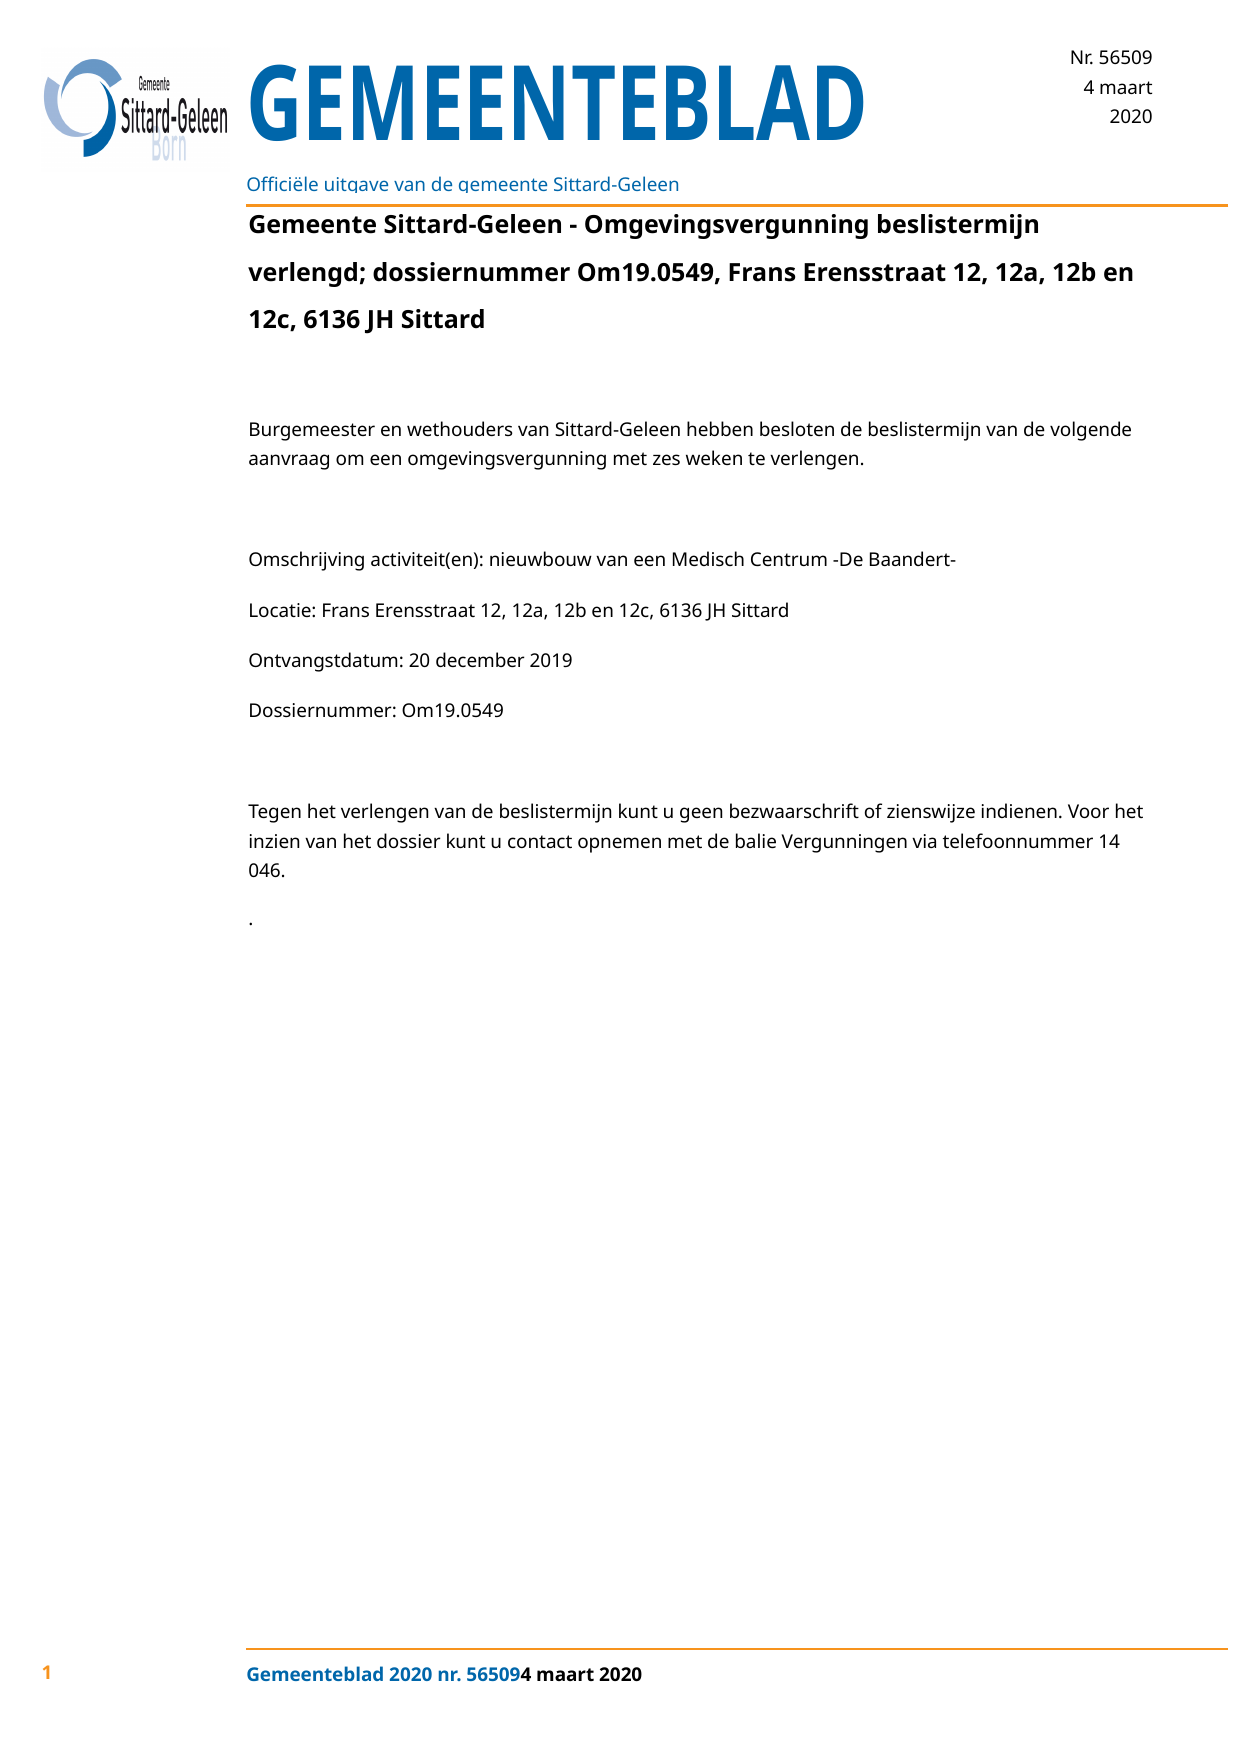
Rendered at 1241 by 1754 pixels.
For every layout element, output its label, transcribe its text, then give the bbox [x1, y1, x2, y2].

text Omschrijving activiteit(en): nieuwbouw van een Medisch Centrum -De Baandert- [248, 546, 1152, 572]
text Tegen het verlengen van de beslistermijn kunt u geen bezwaarschrift of zienswijze indienen. Voor het inzien van het dossier kunt u contact opnemen met de balie Vergunningen via telefoonnummer 14 046. [248, 798, 1152, 883]
text Ontvangstdatum: 20 december 2019 [248, 647, 1152, 673]
text . [248, 905, 1152, 931]
text Dossiernummer: Om19.0549 [248, 698, 1152, 723]
picture [41, 47, 231, 172]
text Locatie: Frans Erensstraat 12, 12a, 12b en 12c, 6136 JH Sittard [248, 597, 1152, 622]
text Burgemeester en wethouders van Sittard-Geleen hebben besloten de beslistermijn van de volgende aanvraag om een omgevingsvergunning met zes weken te verlengen. [248, 416, 1152, 471]
text Gemeente Sittard-Geleen - Omgevingsvergunning beslistermijn verlengd; dossiernummer Om19.0549, Frans Erensstraat 12, 12a, 12b en 12c, 6136 JH Sittard [248, 207, 1152, 336]
